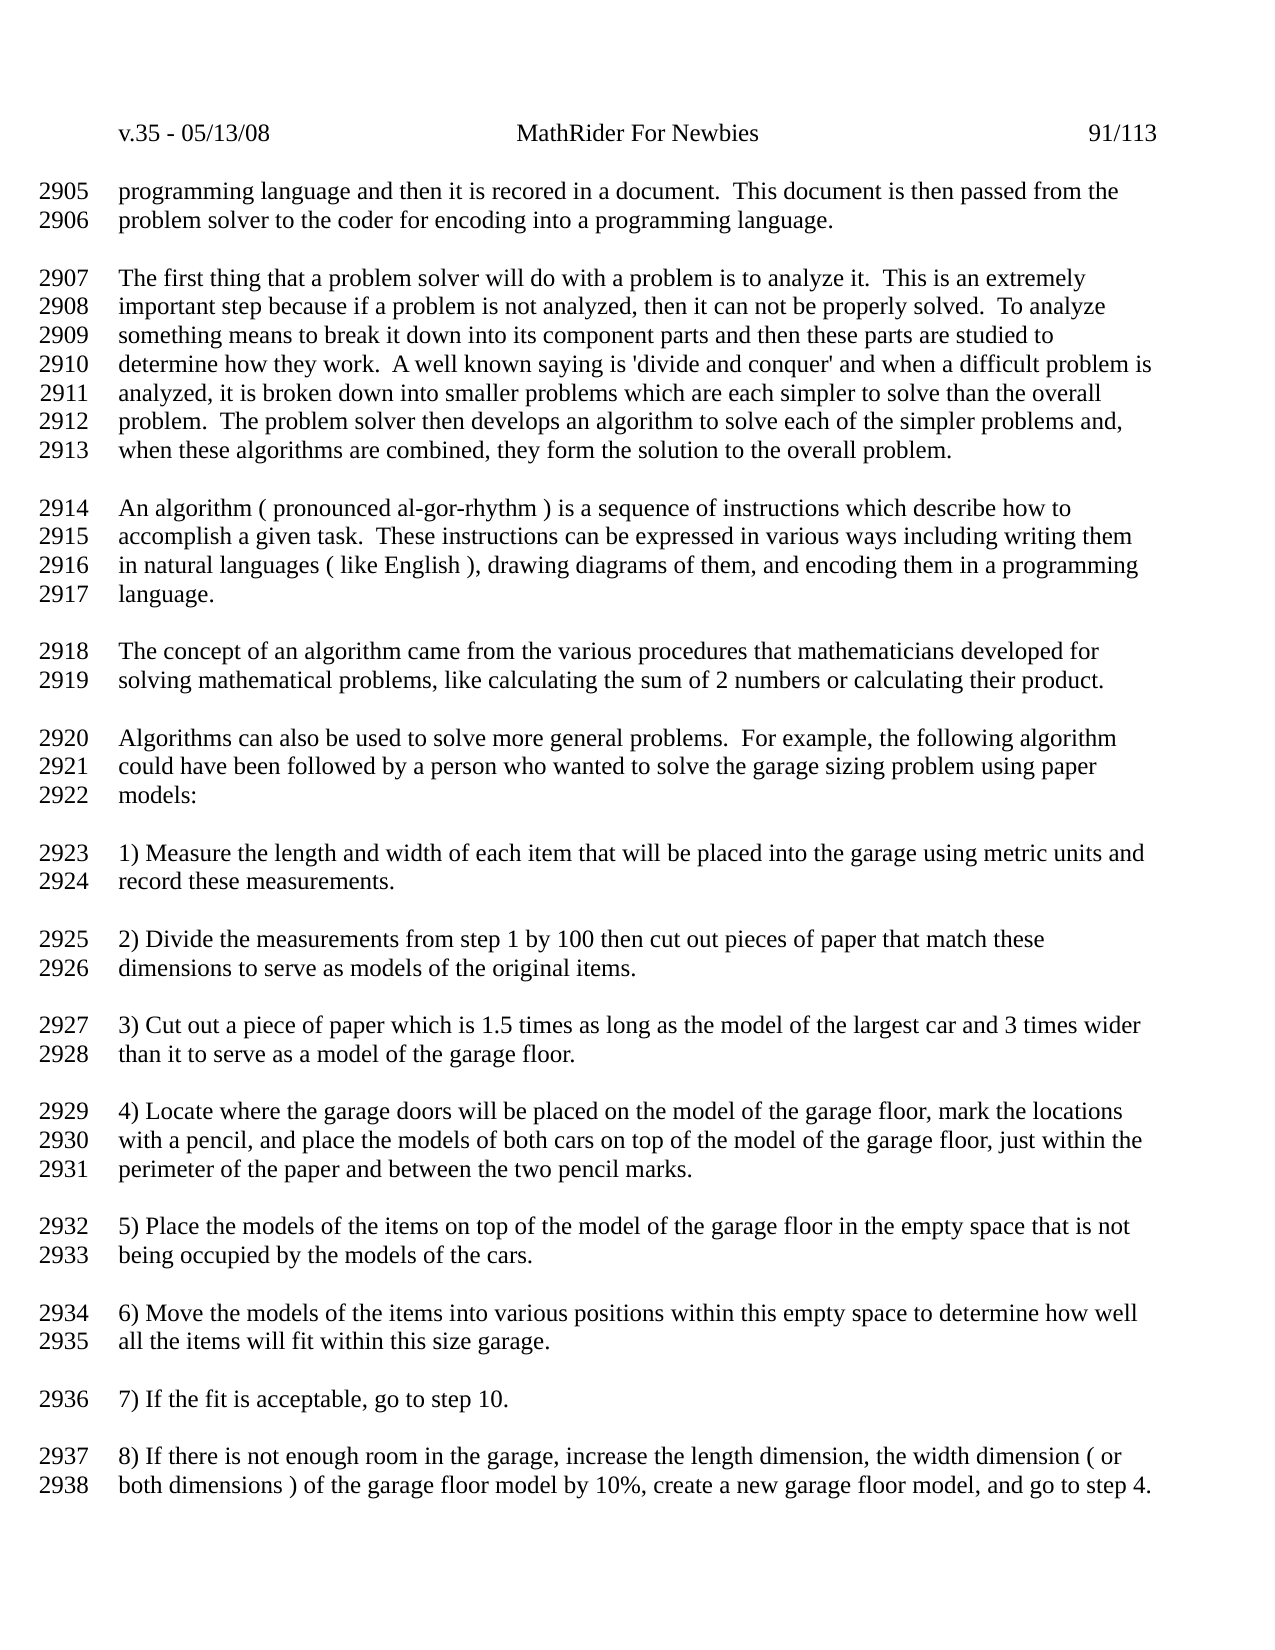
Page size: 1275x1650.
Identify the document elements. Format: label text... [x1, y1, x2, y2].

text The first thing that a problem solver will do with a problem is to analyze it. This is an extremely important step because if a problem is not analyzed, then it can not be properly solved. To analyze something means to break it down into its component parts and then these parts are studied to determine how they work. A well known saying is 'divide and conquer' and when a difficult problem is analyzed, it is broken down into smaller problems which are each simpler to solve than the overall problem. The problem solver then develops an algorithm to solve each of the simpler problems and, when these algorithms are combined, they form the solution to the overall problem. [118, 263, 1157, 464]
text 8) If there is not enough room in the garage, increase the length dimension, the width dimension ( or both dimensions ) of the garage floor model by 10%, create a new garage floor model, and go to step 4. [118, 1441, 1157, 1499]
text 5) Place the models of the items on top of the model of the garage floor in the empty space that is not being occupied by the models of the cars. [118, 1211, 1157, 1269]
text 6) Move the models of the items into various positions within this empty space to determine how well all the items will fit within this size garage. [118, 1298, 1157, 1355]
text 1) Measure the length and width of each item that will be placed into the garage using metric units and record these measurements. [118, 838, 1157, 895]
text 7) If the fit is acceptable, go to step 10. [118, 1384, 1157, 1413]
text Algorithms can also be used to solve more general problems. For example, the following algorithm could have been followed by a person who wanted to solve the garage sizing problem using paper models: [118, 723, 1157, 809]
text The concept of an algorithm came from the various procedures that mathematicians developed for solving mathematical problems, like calculating the sum of 2 numbers or calculating their product. [118, 636, 1157, 694]
text 2) Divide the measurements from step 1 by 100 then cut out pieces of paper that match these dimensions to serve as models of the original items. [118, 924, 1157, 981]
text An algorithm ( pronounced al-gor-rhythm ) is a sequence of instructions which describe how to accomplish a given task. These instructions can be expressed in various ways including writing them in natural languages ( like English ), drawing diagrams of them, and encoding them in a programming language. [118, 493, 1157, 608]
text programming language and then it is recored in a document. This document is then passed from the problem solver to the coder for encoding into a programming language. [118, 176, 1157, 234]
text 3) Cut out a piece of paper which is 1.5 times as long as the model of the largest car and 3 times wider than it to serve as a model of the garage floor. [118, 1010, 1157, 1068]
text 4) Locate where the garage doors will be placed on the model of the garage floor, mark the locations with a pencil, and place the models of both cars on top of the model of the garage floor, just within the perimeter of the paper and between the two pencil marks. [118, 1096, 1157, 1183]
